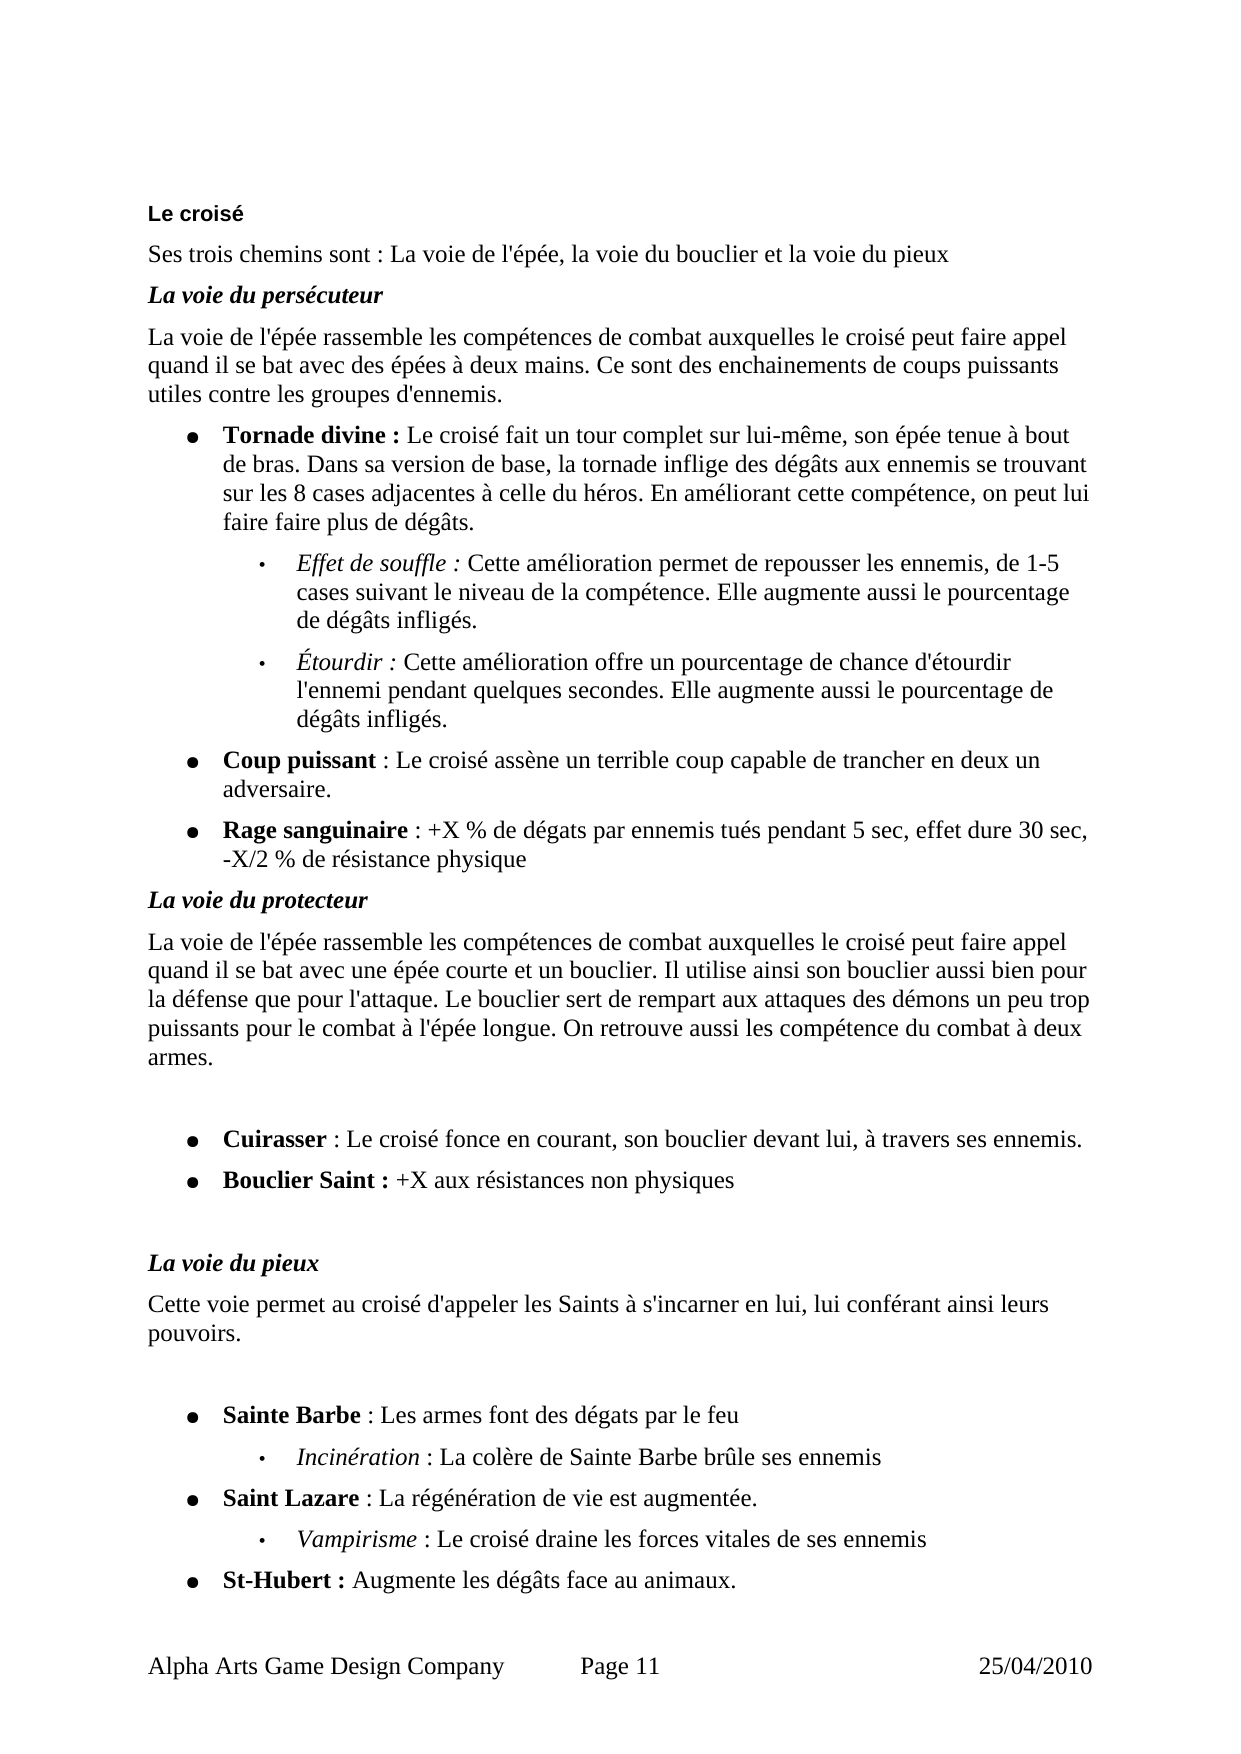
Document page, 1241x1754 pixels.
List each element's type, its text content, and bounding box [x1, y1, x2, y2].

list Effet de souffle : Cette amélioration permet de repousser les ennemis, de 1-5 cases suivant le niveau de la compétence. Elle augmente aussi le pourcentage de dégâts infligés. [259, 548, 1092, 634]
list Incinération : La colère de Sainte Barbe brûle ses ennemis [259, 1442, 1092, 1470]
text La voie de l'épée rassemble les compétences de combat auxquelles le croisé peut faire appel quand il se bat avec des épées à deux mains. Ce sont des enchainements de coups puissants utiles contre les groupes d'ennemis. [148, 322, 1092, 408]
list Sainte Barbe : Les armes font des dégats par le feu [185, 1400, 1092, 1429]
list Cuirasser : Le croisé fonce en courant, son bouclier devant lui, à travers ses ennemis. [185, 1124, 1092, 1153]
list Bouclier Saint : +X aux résistances non physiques [185, 1165, 1092, 1194]
list Saint Lazare : La régénération de vie est augmentée. [185, 1483, 1092, 1512]
subtitle Le croisé [148, 201, 1092, 227]
list Rage sanguinaire : +X % de dégats par ennemis tués pendant 5 sec, effet dure 30 sec, -X/2 % de résistance physique [185, 815, 1092, 873]
text Cette voie permet au croisé d'appeler les Saints à s'incarner en lui, lui conférant ainsi leurs pouvoirs. [148, 1289, 1092, 1347]
list Tornade divine : Le croisé fait un tour complet sur lui-même, son épée tenue à bout de bras. Dans sa version de base, la tornade inflige des dégâts aux ennemis se trouvant sur les 8 cases adjacentes à celle du héros. En améliorant cette compétence, on peut lui faire faire plus de dégâts. [185, 420, 1092, 535]
list Vampirisme : Le croisé draine les forces vitales de ses ennemis [259, 1524, 1092, 1553]
list Étourdir : Cette amélioration offre un pourcentage de chance d'étourdir l'ennemi pendant quelques secondes. Elle augmente aussi le pourcentage de dégâts infligés. [259, 647, 1092, 733]
list Coup puissant : Le croisé assène un terrible coup capable de trancher en deux un adversaire. [185, 745, 1092, 803]
text La voie du persécuteur [148, 280, 1092, 309]
list St-Hubert : Augmente les dégâts face au animaux. [185, 1565, 1092, 1594]
text La voie du protecteur [148, 885, 1092, 914]
text Ses trois chemins sont : La voie de l'épée, la voie du bouclier et la voie du pieux [148, 239, 1092, 268]
text La voie du pieux [148, 1248, 1092, 1277]
text La voie de l'épée rassemble les compétences de combat auxquelles le croisé peut faire appel quand il se bat avec une épée courte et un bouclier. Il utilise ainsi son bouclier aussi bien pour la défense que pour l'attaque. Le bouclier sert de rempart aux attaques des démons un peu trop puissants pour le combat à l'épée longue. On retrouve aussi les compétence du combat à deux armes. [148, 927, 1092, 1070]
